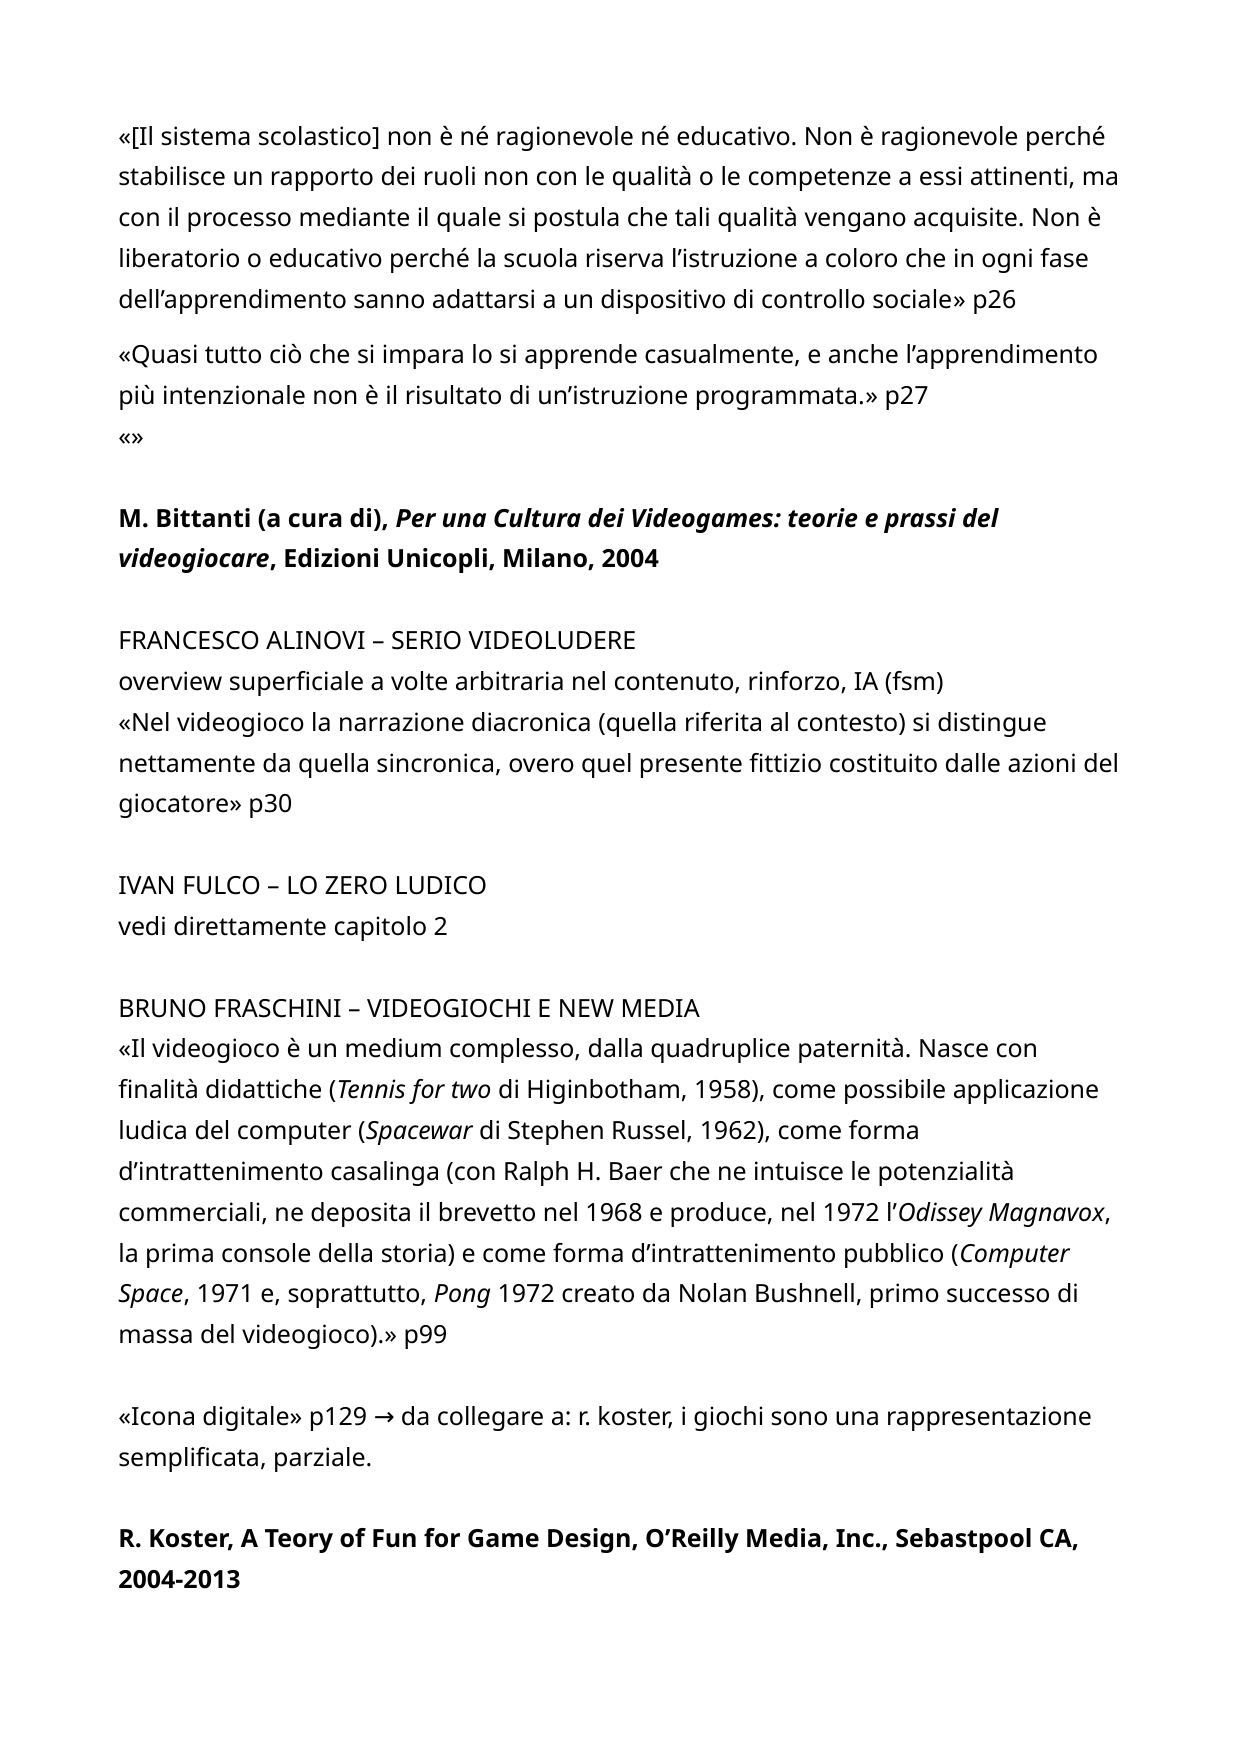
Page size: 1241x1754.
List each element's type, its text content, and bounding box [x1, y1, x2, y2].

text «[Il sistema scolastico] non è né ragionevole né educativo. Non è ragionevole perché stabilisce un rapporto dei ruoli non con le qualità o le competenze a essi attinenti, ma con il processo mediante il quale si postula che tali qualità vengano acquisite. Non è liberatorio o educativo perché la scuola riserva l’istruzione a coloro che in ogni fase dell’apprendimento sanno adattarsi a un dispositivo di controllo sociale» p26 [118, 118, 1122, 316]
text FRANCESCO ALINOVI – SERIO VIDEOLUDERE [118, 623, 1122, 657]
text vedi direttamente capitolo 2 [118, 908, 1122, 943]
text «» [118, 418, 1122, 453]
text M. Bittanti (a cura di), Per una Cultura dei Videogames: teorie e prassi del videogiocare, Edizioni Unicopli, Milano, 2004 [118, 500, 1122, 575]
text «Nel videogioco la narrazione diacronica (quella riferita al contesto) si distingue nettamente da quella sincronica, overo quel presente fittizio costituito dalle azioni del giocatore» p30 [118, 704, 1122, 820]
text «Il videogioco è un medium complesso, dalla quadruplice paternità. Nasce con finalità didattiche (Tennis for two di Higinbotham, 1958), come possibile applicazione ludica del computer (Spacewar di Stephen Russel, 1962), come forma d’intrattenimento casalinga (con Ralph H. Baer che ne intuisce le potenzialità commerciali, ne deposita il brevetto nel 1968 e produce, nel 1972 l’Odissey Magnavox, la prima console della storia) e come forma d’intrattenimento pubblico (Computer Space, 1971 e, soprattutto, Pong 1972 creato da Nolan Bushnell, primo successo di massa del videogioco).» p99 [118, 1031, 1122, 1351]
text overview superficiale a volte arbitraria nel contenuto, rinforzo, IA (fsm) [118, 663, 1122, 698]
text R. Koster, A Teory of Fun for Game Design, O’Reilly Media, Inc., Sebastpool CA, 2004-2013 [118, 1521, 1122, 1596]
text BRUNO FRASCHINI – VIDEOGIOCHI E NEW MEDIA [118, 990, 1122, 1024]
text IVAN FULCO – LO ZERO LUDICO [118, 868, 1122, 902]
text «Quasi tutto ciò che si impara lo si apprende casualmente, e anche l’apprendimento più intenzionale non è il risultato di un’istruzione programmata.» p27 [118, 337, 1122, 412]
text «Icona digitale» p129 → da collegare a: r. koster, i giochi sono una rappresentazione semplificata, parziale. [118, 1398, 1122, 1473]
